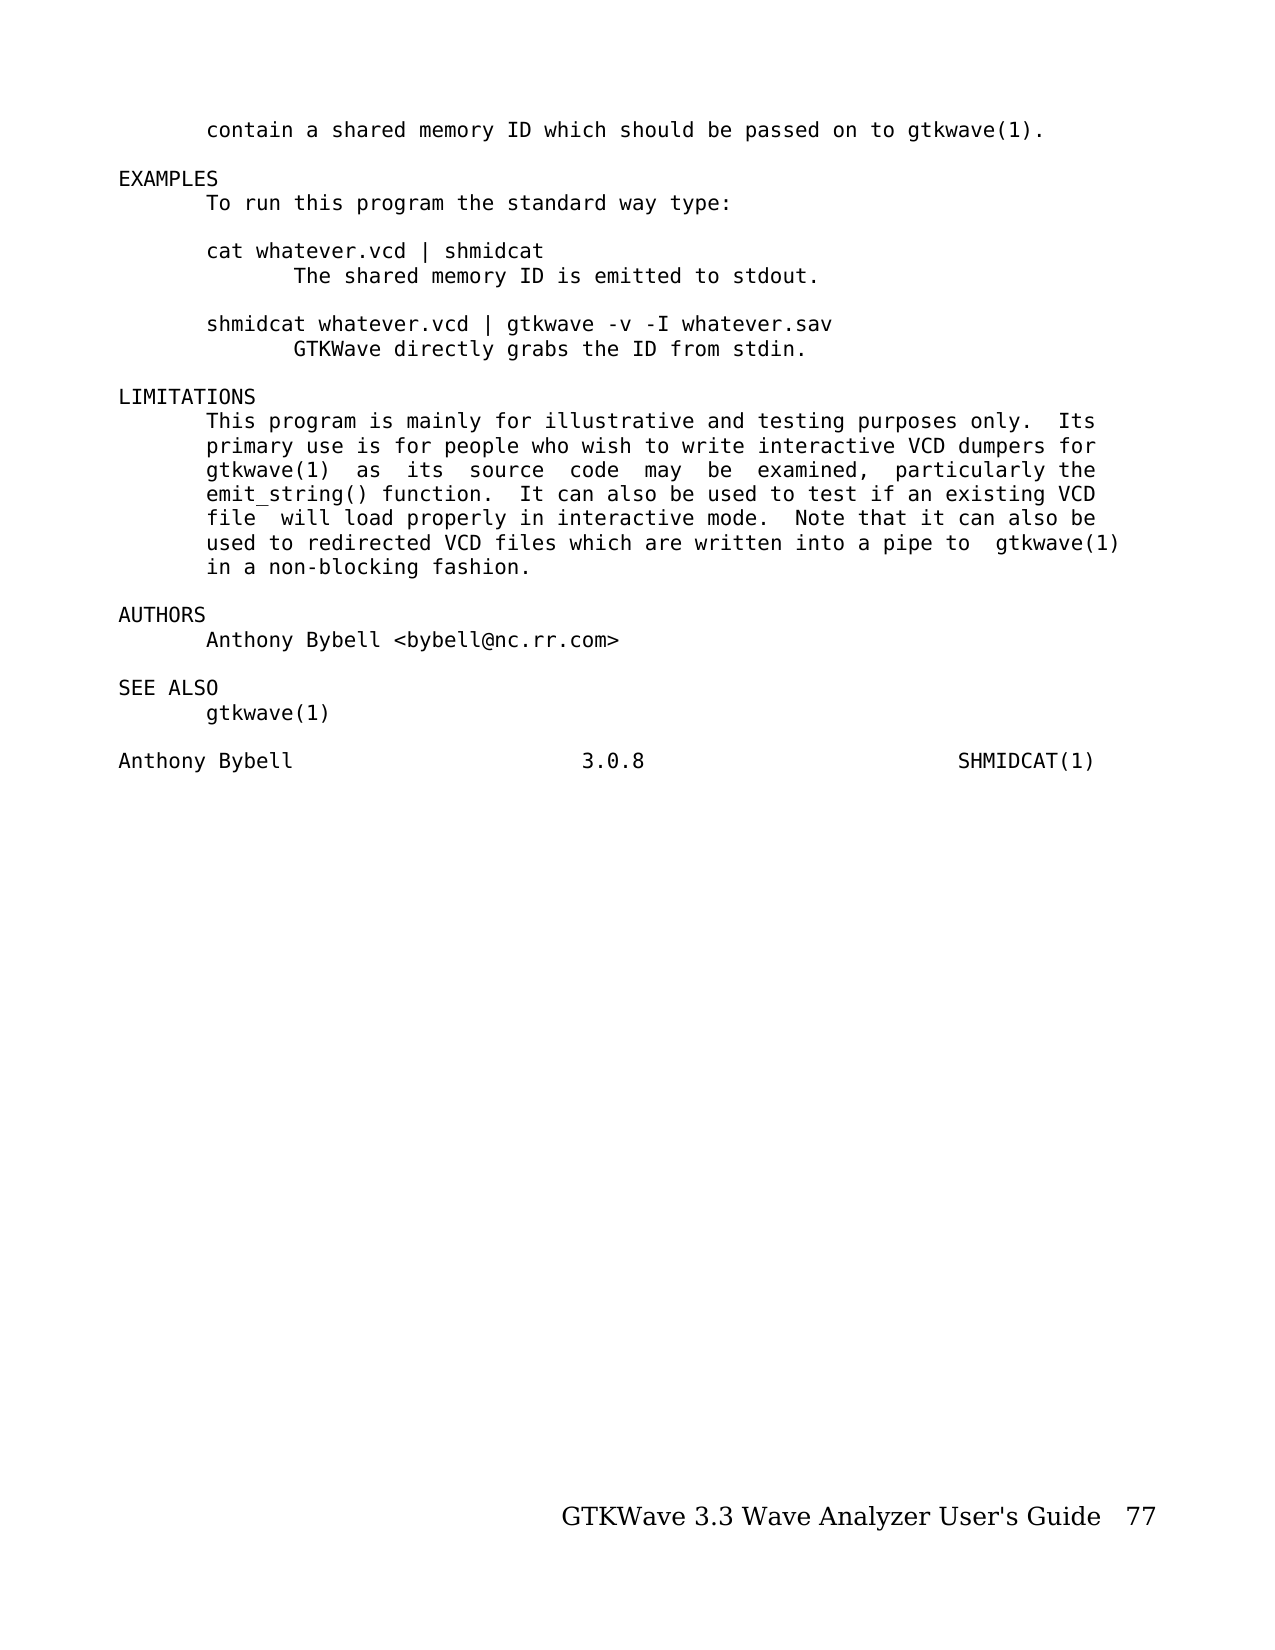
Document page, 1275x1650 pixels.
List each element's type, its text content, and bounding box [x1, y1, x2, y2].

text contain a shared memory ID which should be passed on to gtkwave(1). [118, 118, 1157, 142]
text in a non-blocking fashion. [118, 555, 1157, 579]
text To run this program the standard way type: [118, 191, 1157, 215]
text LIMITATIONS [118, 385, 1157, 409]
text primary use is for people who wish to write interactive VCD dumpers for [118, 434, 1157, 458]
text gtkwave(1) as its source code may be examined, particularly the [118, 458, 1157, 482]
text This program is mainly for illustrative and testing purposes only. Its [118, 409, 1157, 434]
text The shared memory ID is emitted to stdout. [118, 264, 1157, 288]
text file will load properly in interactive mode. Note that it can also be [118, 506, 1157, 531]
text SEE ALSO [118, 676, 1157, 701]
text used to redirected VCD files which are written into a pipe to gtkwave(1) [118, 531, 1157, 555]
text gtkwave(1) [118, 701, 1157, 725]
text shmidcat whatever.vcd | gtkwave -v -I whatever.sav [118, 312, 1157, 337]
text cat whatever.vcd | shmidcat [118, 239, 1157, 264]
text Anthony Bybell 3.0.8 SHMIDCAT(1) [118, 749, 1157, 773]
text emit_string() function. It can also be used to test if an existing VCD [118, 482, 1157, 506]
text EXAMPLES [118, 167, 1157, 191]
text AUTHORS [118, 603, 1157, 628]
text GTKWave directly grabs the ID from stdin. [118, 337, 1157, 361]
text Anthony Bybell <bybell@nc.rr.com> [118, 628, 1157, 652]
